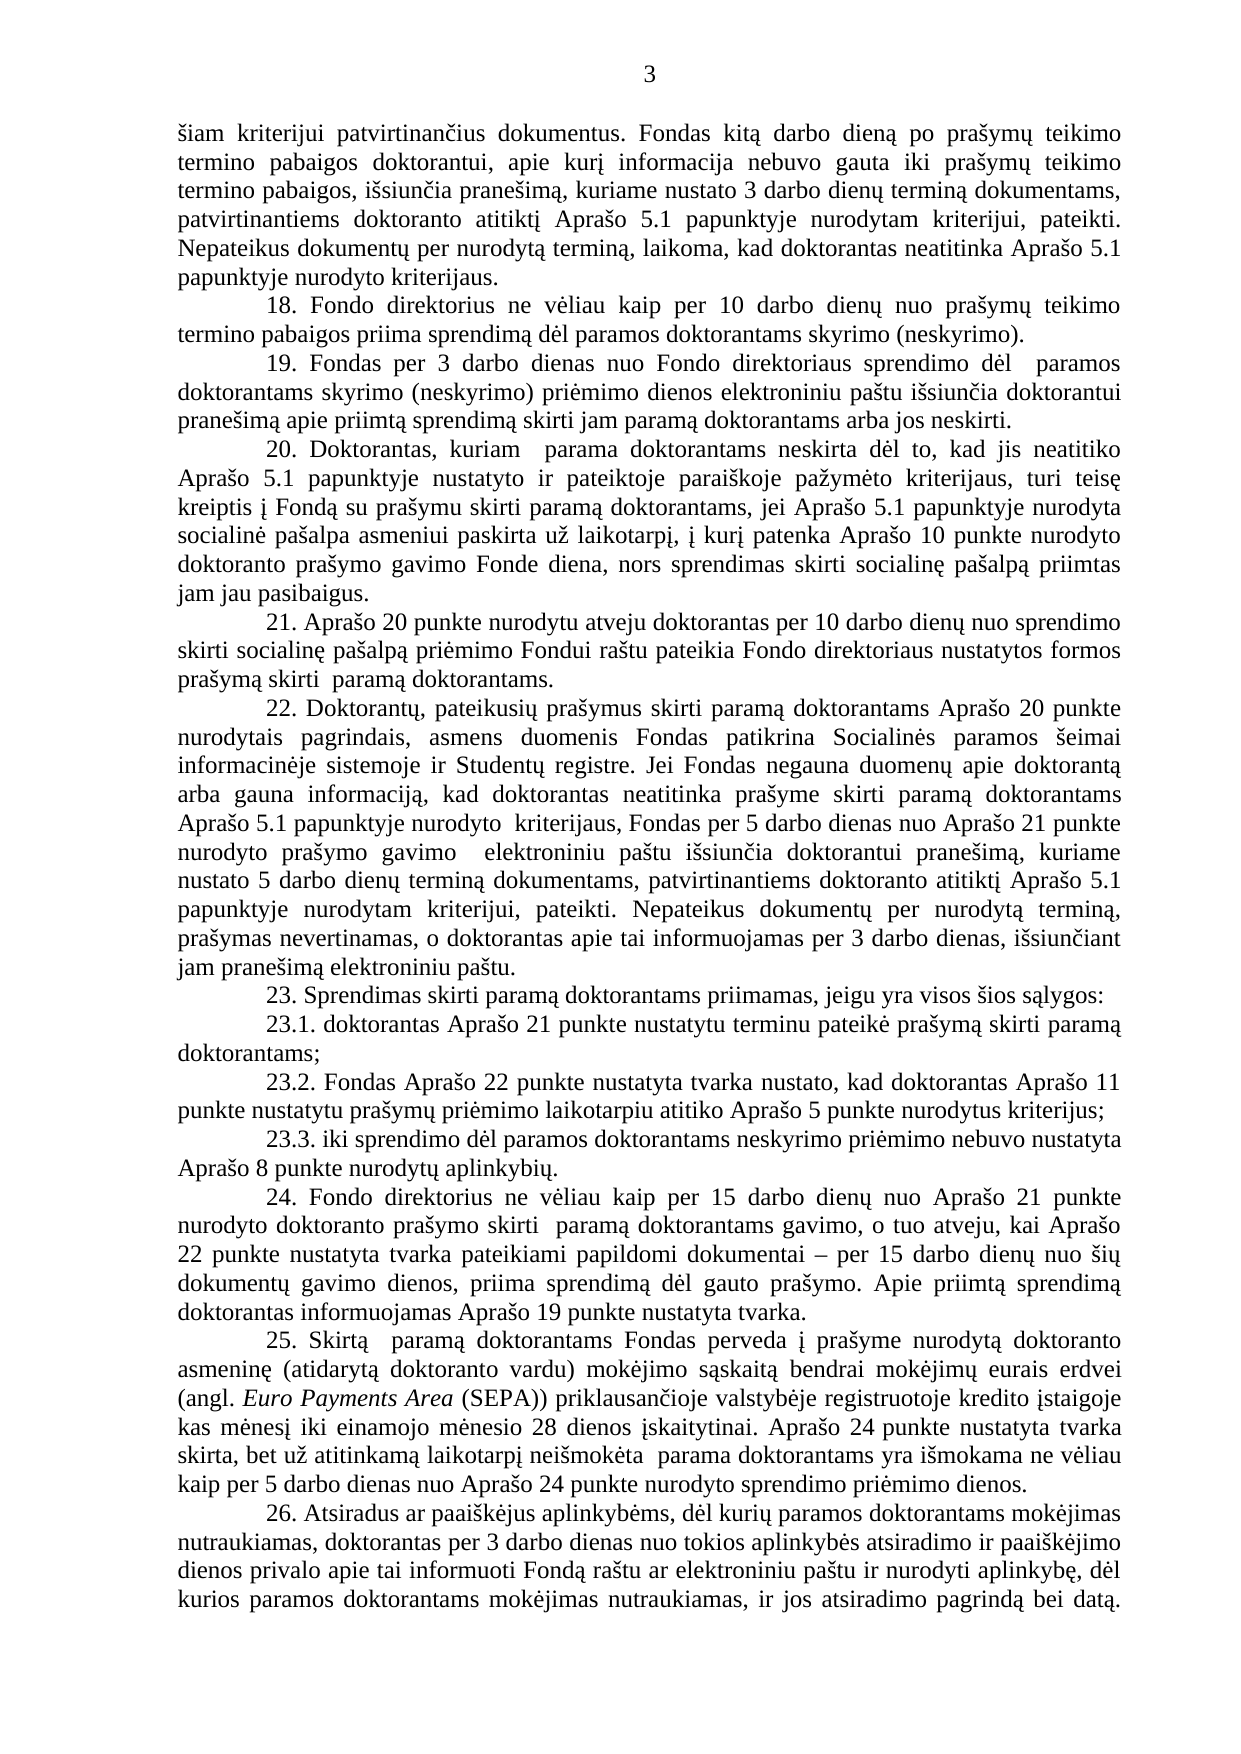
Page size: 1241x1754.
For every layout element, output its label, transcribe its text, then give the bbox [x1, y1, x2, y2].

text 21. Aprašo 20 punkte nurodytu atveju doktorantas per 10 darbo dienų nuo sprendimo skirti socialinę pašalpą priėmimo Fondui raštu pateikia Fondo direktoriaus nustatytos formos prašymą skirti paramą doktorantams. [177, 607, 1122, 693]
text 19. Fondas per 3 darbo dienas nuo Fondo direktoriaus sprendimo dėl paramos doktorantams skyrimo (neskyrimo) priėmimo dienos elektroniniu paštu išsiunčia doktorantui pranešimą apie priimtą sprendimą skirti jam paramą doktorantams arba jos neskirti. [177, 348, 1122, 434]
text 26. Atsiradus ar paaiškėjus aplinkybėms, dėl kurių paramos doktorantams mokėjimas nutraukiamas, doktorantas per 3 darbo dienas nuo tokios aplinkybės atsiradimo ir paaiškėjimo dienos privalo apie tai informuoti Fondą raštu ar elektroniniu paštu ir nurodyti aplinkybę, dėl kurios paramos doktorantams mokėjimas nutraukiamas, ir jos atsiradimo pagrindą bei datą. [177, 1498, 1122, 1613]
text 23.1. doktorantas Aprašo 21 punkte nustatytu terminu pateikė prašymą skirti paramą doktorantams; [177, 1009, 1122, 1067]
text 25. Skirtą paramą doktorantams Fondas perveda į prašyme nurodytą doktoranto asmeninę (atidarytą doktoranto vardu) mokėjimo sąskaitą bendrai mokėjimų eurais erdvei (angl. Euro Payments Area (SEPA)) priklausančioje valstybėje registruotoje kredito įstaigoje kas mėnesį iki einamojo mėnesio 28 dienos įskaitytinai. Aprašo 24 punkte nustatyta tvarka skirta, bet už atitinkamą laikotarpį neišmokėta parama doktorantams yra išmokama ne vėliau kaip per 5 darbo dienas nuo Aprašo 24 punkte nurodyto sprendimo priėmimo dienos. [177, 1326, 1122, 1498]
text 22. Doktorantų, pateikusių prašymus skirti paramą doktorantams Aprašo 20 punkte nurodytais pagrindais, asmens duomenis Fondas patikrina Socialinės paramos šeimai informacinėje sistemoje ir Studentų registre. Jei Fondas negauna duomenų apie doktorantą arba gauna informaciją, kad doktorantas neatitinka prašyme skirti paramą doktorantams Aprašo 5.1 papunktyje nurodyto kriterijaus, Fondas per 5 darbo dienas nuo Aprašo 21 punkte nurodyto prašymo gavimo elektroniniu paštu išsiunčia doktorantui pranešimą, kuriame nustato 5 darbo dienų terminą dokumentams, patvirtinantiems doktoranto atitiktį Aprašo 5.1 papunktyje nurodytam kriterijui, pateikti. Nepateikus dokumentų per nurodytą terminą, prašymas nevertinamas, o doktorantas apie tai informuojamas per 3 darbo dienas, išsiunčiant jam pranešimą elektroniniu paštu. [177, 693, 1122, 981]
text 23.3. iki sprendimo dėl paramos doktorantams neskyrimo priėmimo nebuvo nustatyta Aprašo 8 punkte nurodytų aplinkybių. [177, 1124, 1122, 1182]
text 23. Sprendimas skirti paramą doktorantams priimamas, jeigu yra visos šios sąlygos: [177, 981, 1122, 1009]
text šiam kriterijui patvirtinančius dokumentus. Fondas kitą darbo dieną po prašymų teikimo termino pabaigos doktorantui, apie kurį informacija nebuvo gauta iki prašymų teikimo termino pabaigos, išsiunčia pranešimą, kuriame nustato 3 darbo dienų terminą dokumentams, patvirtinantiems doktoranto atitiktį Aprašo 5.1 papunktyje nurodytam kriterijui, pateikti. Nepateikus dokumentų per nurodytą terminą, laikoma, kad doktorantas neatitinka Aprašo 5.1 papunktyje nurodyto kriterijaus. [177, 118, 1122, 291]
text 23.2. Fondas Aprašo 22 punkte nustatyta tvarka nustato, kad doktorantas Aprašo 11 punkte nustatytu prašymų priėmimo laikotarpiu atitiko Aprašo 5 punkte nurodytus kriterijus; [177, 1067, 1122, 1124]
text 18. Fondo direktorius ne vėliau kaip per 10 darbo dienų nuo prašymų teikimo termino pabaigos priima sprendimą dėl paramos doktorantams skyrimo (neskyrimo). [177, 291, 1122, 348]
text 24. Fondo direktorius ne vėliau kaip per 15 darbo dienų nuo Aprašo 21 punkte nurodyto doktoranto prašymo skirti paramą doktorantams gavimo, o tuo atveju, kai Aprašo 22 punkte nustatyta tvarka pateikiami papildomi dokumentai – per 15 darbo dienų nuo šių dokumentų gavimo dienos, priima sprendimą dėl gauto prašymo. Apie priimtą sprendimą doktorantas informuojamas Aprašo 19 punkte nustatyta tvarka. [177, 1182, 1122, 1326]
text 20. Doktorantas, kuriam parama doktorantams neskirta dėl to, kad jis neatitiko Aprašo 5.1 papunktyje nustatyto ir pateiktoje paraiškoje pažymėto kriterijaus, turi teisę kreiptis į Fondą su prašymu skirti paramą doktorantams, jei Aprašo 5.1 papunktyje nurodyta socialinė pašalpa asmeniui paskirta už laikotarpį, į kurį patenka Aprašo 10 punkte nurodyto doktoranto prašymo gavimo Fonde diena, nors sprendimas skirti socialinę pašalpą priimtas jam jau pasibaigus. [177, 434, 1122, 607]
